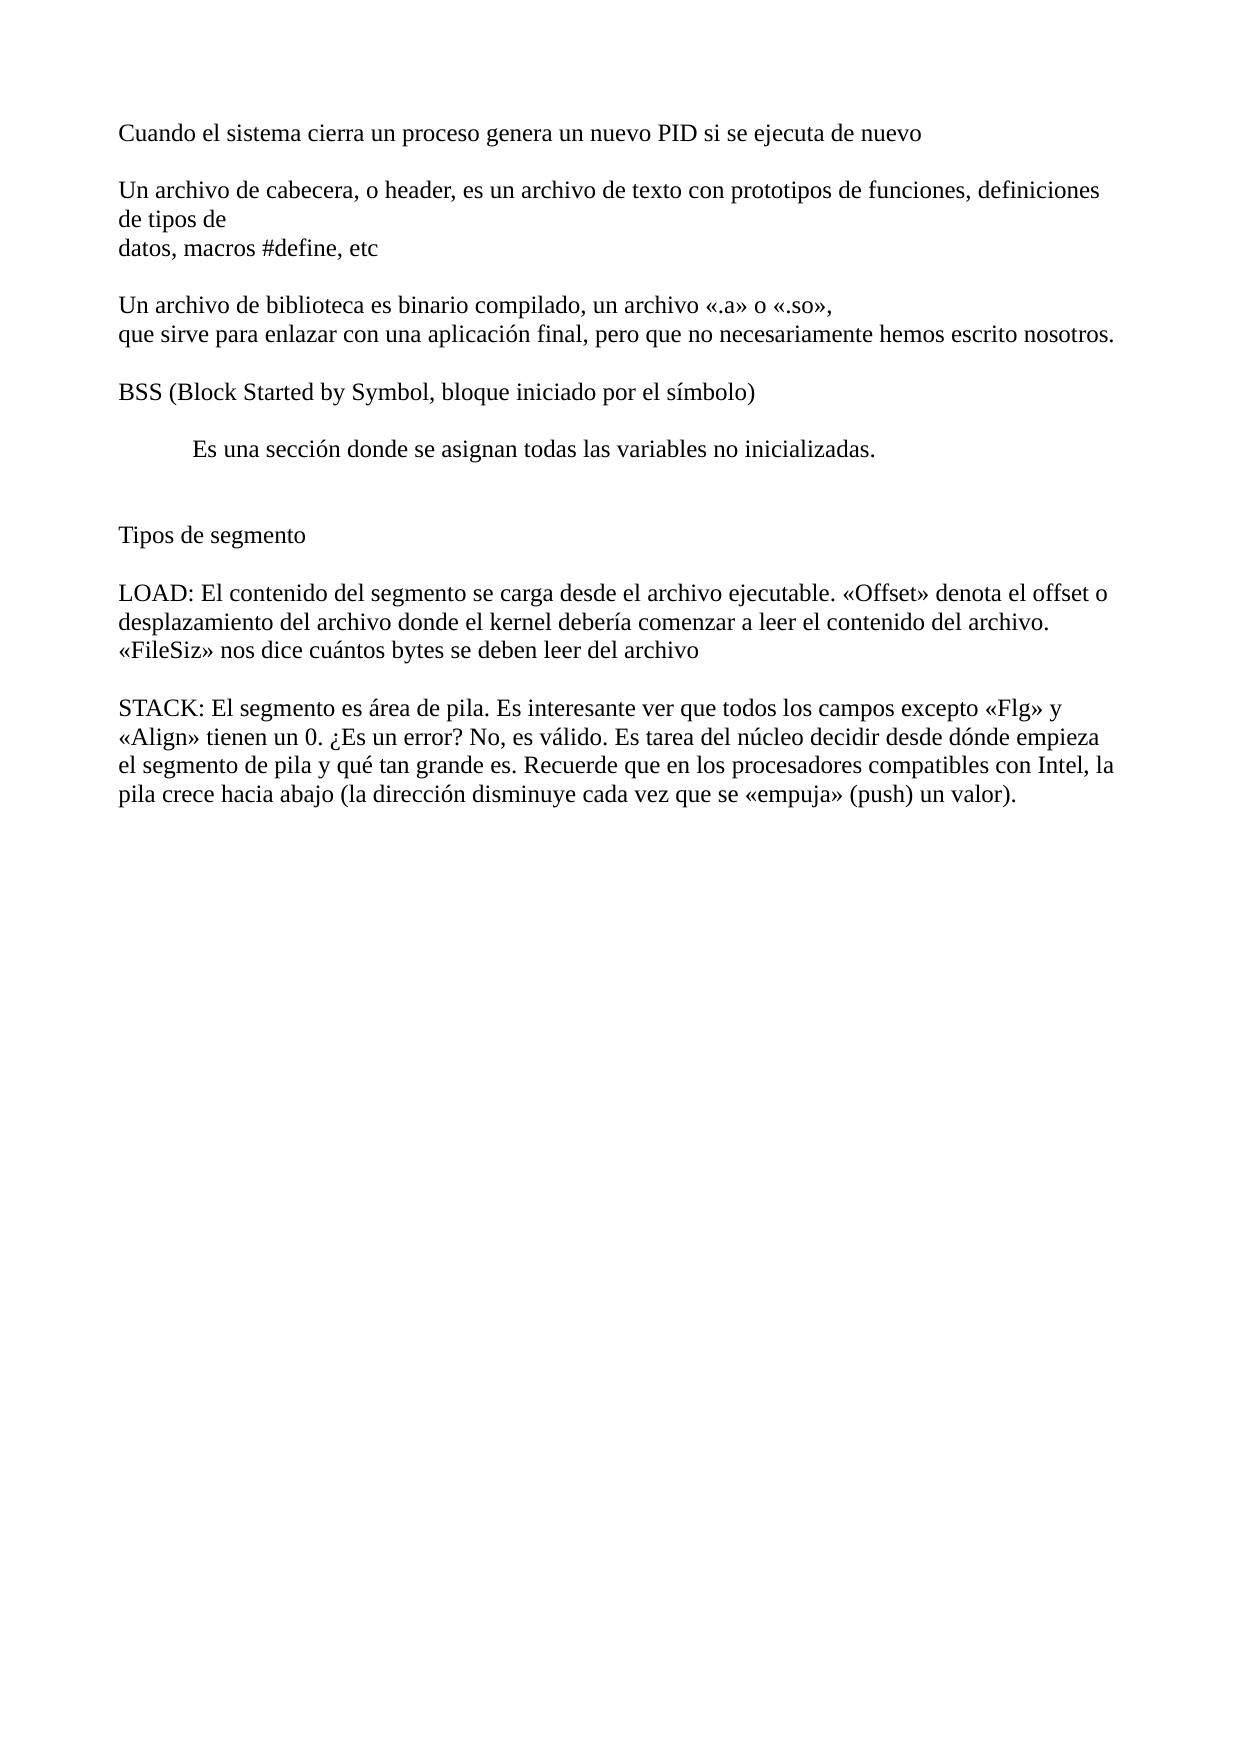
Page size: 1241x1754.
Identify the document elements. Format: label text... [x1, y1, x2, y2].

text BSS (Block Started by Symbol, bloque iniciado por el símbolo) [118, 377, 1122, 406]
text el segmento de pila y qué tan grande es. Recuerde que en los procesadores compatibles con Intel, la [118, 751, 1122, 779]
text Cuando el sistema cierra un proceso genera un nuevo PID si se ejecuta de nuevo [118, 118, 1122, 147]
text datos, macros #define, etc [118, 233, 1122, 262]
text Un archivo de biblioteca es binario compilado, un archivo «.a» o «.so», [118, 291, 1122, 319]
text Un archivo de cabecera, o header, es un archivo de texto con prototipos de funciones, definiciones de tipos de [118, 176, 1122, 233]
text Es una sección donde se asignan todas las variables no inicializadas. [118, 434, 1122, 463]
text «FileSiz» nos dice cuántos bytes se deben leer del archivo [118, 636, 1122, 664]
text STACK: El segmento es área de pila. Es interesante ver que todos los campos excepto «Flg» y [118, 693, 1122, 722]
text Tipos de segmento [118, 521, 1122, 549]
text «Align» tienen un 0. ¿Es un error? No, es válido. Es tarea del núcleo decidir desde dónde empieza [118, 722, 1122, 751]
text que sirve para enlazar con una aplicación final, pero que no necesariamente hemos escrito nosotros. [118, 319, 1122, 348]
text desplazamiento del archivo donde el kernel debería comenzar a leer el contenido del archivo. [118, 607, 1122, 636]
text pila crece hacia abajo (la dirección disminuye cada vez que se «empuja» (push) un valor). [118, 779, 1122, 808]
text LOAD: El contenido del segmento se carga desde el archivo ejecutable. «Offset» denota el offset o [118, 578, 1122, 607]
